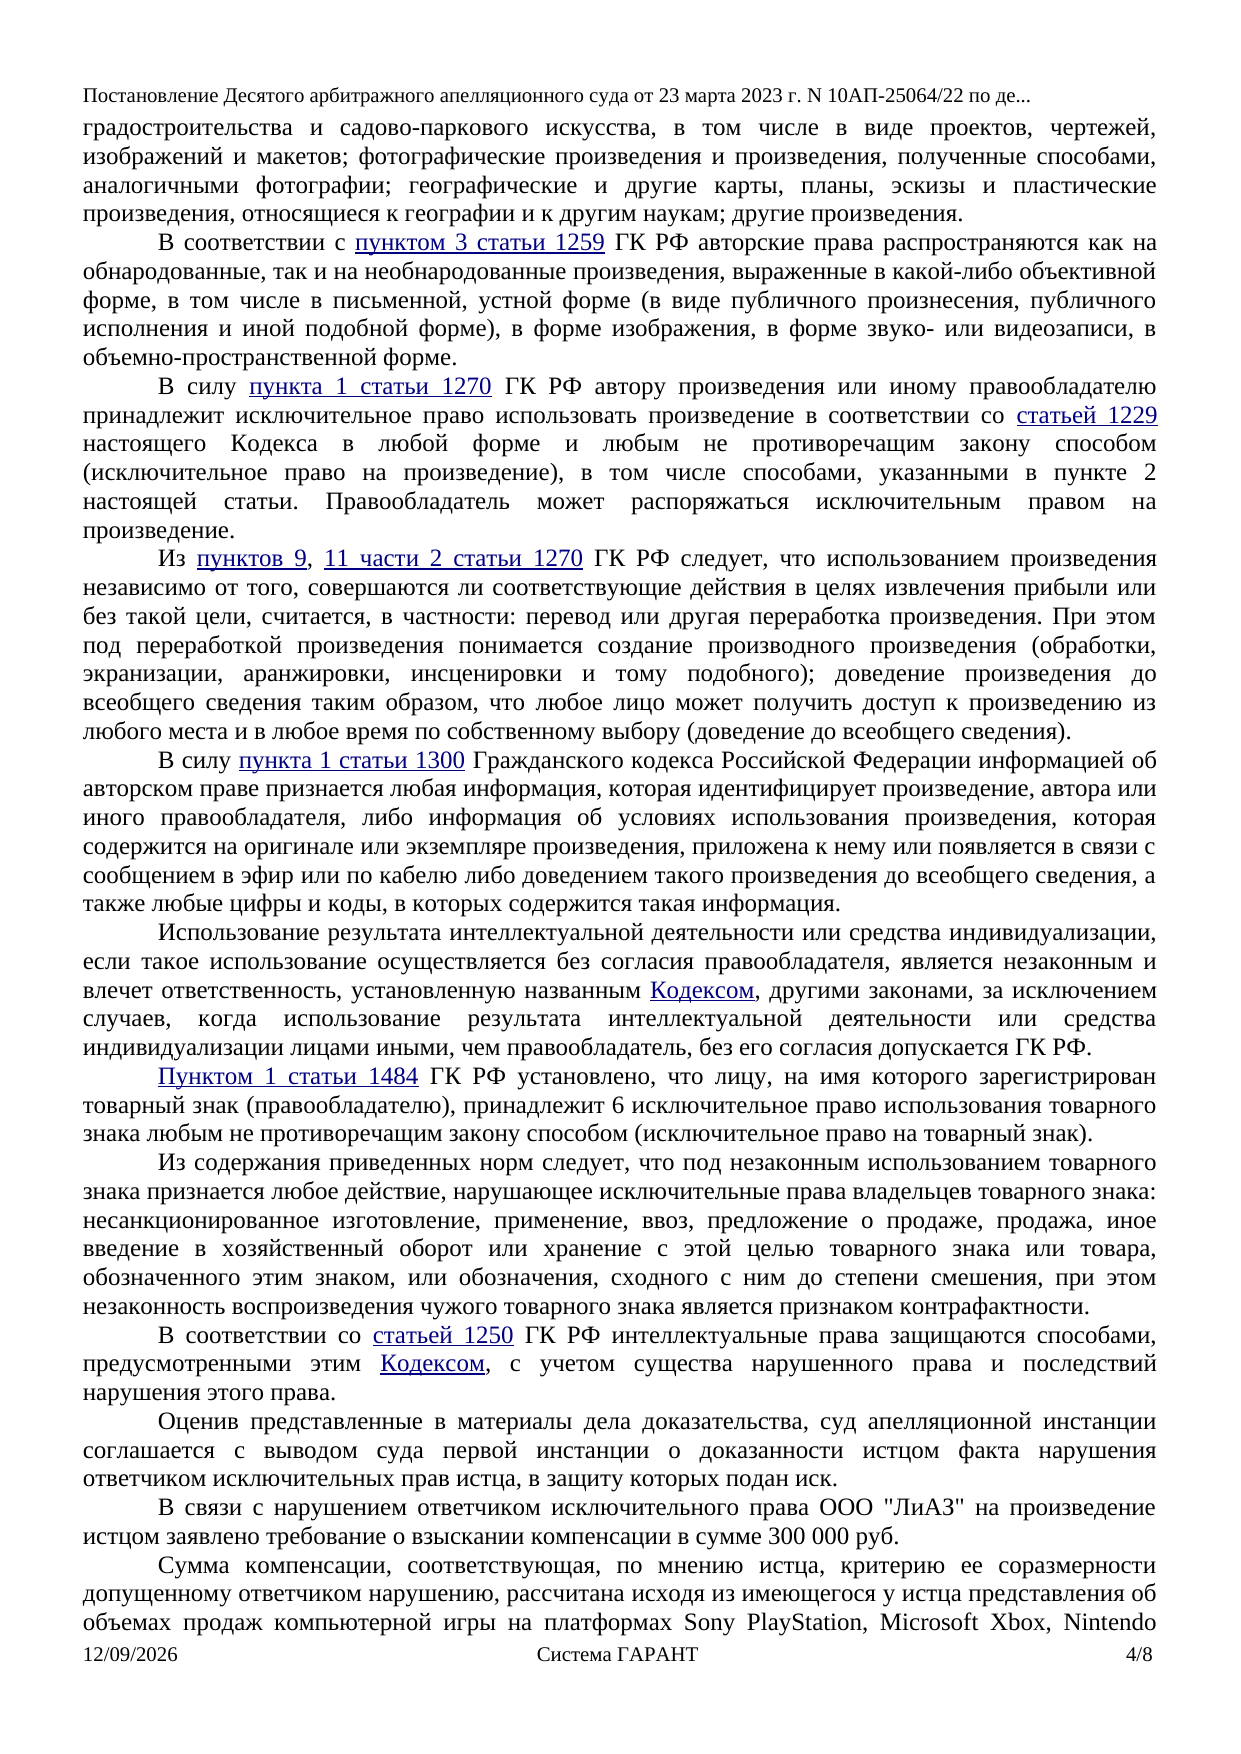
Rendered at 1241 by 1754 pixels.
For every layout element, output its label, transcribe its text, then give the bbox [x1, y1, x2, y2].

text Использование результата интеллектуальной деятельности или средства индивидуализации, если такое использование осуществляется без согласия правообладателя, является незаконным и влечет ответственность, установленную названным Кодексом, другими законами, за исключением случаев, когда использование результата интеллектуальной деятельности или средства индивидуализации лицами иными, чем правообладатель, без его согласия допускается ГК РФ. [83, 917, 1157, 1061]
text В связи с нарушением ответчиком исключительного права ООО "ЛиАЗ" на произведение истцом заявлено требование о взыскании компенсации в сумме 300 000 руб. [83, 1492, 1157, 1550]
text В соответствии с пунктом 3 статьи 1259 ГК РФ авторские права распространяются как на обнародованные, так и на необнародованные произведения, выраженные в какой-либо объективной форме, в том числе в письменной, устной форме (в виде публичного произнесения, публичного исполнения и иной подобной форме), в форме изображения, в форме звуко- или видеозаписи, в объемно-пространственной форме. [83, 227, 1157, 371]
text В силу пункта 1 статьи 1270 ГК РФ автору произведения или иному правообладателю принадлежит исключительное право использовать произведение в соответствии со статьей 1229 настоящего Кодекса в любой форме и любым не противоречащим закону способом (исключительное право на произведение), в том числе способами, указанными в пункте 2 настоящей статьи. Правообладатель может распоряжаться исключительным правом на произведение. [83, 371, 1157, 543]
text В соответствии со статьей 1250 ГК РФ интеллектуальные права защищаются способами, предусмотренными этим Кодексом, с учетом существа нарушенного права и последствий нарушения этого права. [83, 1320, 1157, 1406]
text В силу пункта 1 статьи 1300 Гражданского кодекса Российской Федерации информацией об авторском праве признается любая информация, которая идентифицирует произведение, автора или иного правообладателя, либо информация об условиях использования произведения, которая содержится на оригинале или экземпляре произведения, приложена к нему или появляется в связи с сообщением в эфир или по кабелю либо доведением такого произведения до всеобщего сведения, а также любые цифры и коды, в которых содержится такая информация. [83, 745, 1157, 917]
text Из пунктов 9, 11 части 2 статьи 1270 ГК РФ следует, что использованием произведения независимо от того, совершаются ли соответствующие действия в целях извлечения прибыли или без такой цели, считается, в частности: перевод или другая переработка произведения. При этом под переработкой произведения понимается создание производного произведения (обработки, экранизации, аранжировки, инсценировки и тому подобного); доведение произведения до всеобщего сведения таким образом, что любое лицо может получить доступ к произведению из любого места и в любое время по собственному выбору (доведение до всеобщего сведения). [83, 543, 1157, 745]
text Оценив представленные в материалы дела доказательства, суд апелляционной инстанции соглашается с выводом суда первой инстанции о доказанности истцом факта нарушения ответчиком исключительных прав истца, в защиту которых подан иск. [83, 1406, 1157, 1492]
text Пунктом 1 статьи 1484 ГК РФ установлено, что лицу, на имя которого зарегистрирован товарный знак (правообладателю), принадлежит 6 исключительное право использования товарного знака любым не противоречащим закону способом (исключительное право на товарный знак). [83, 1061, 1157, 1147]
text Из содержания приведенных норм следует, что под незаконным использованием товарного знака признается любое действие, нарушающее исключительные права владельцев товарного знака: несанкционированное изготовление, применение, ввоз, предложение о продаже, продажа, иное введение в хозяйственный оборот или хранение с этой целью товарного знака или товара, обозначенного этим знаком, или обозначения, сходного с ним до степени смешения, при этом незаконность воспроизведения чужого товарного знака является признаком контрафактности. [83, 1147, 1157, 1320]
text градостроительства и садово-паркового искусства, в том числе в виде проектов, чертежей, изображений и макетов; фотографические произведения и произведения, полученные способами, аналогичными фотографии; географические и другие карты, планы, эскизы и пластические произведения, относящиеся к географии и к другим наукам; другие произведения. [83, 112, 1157, 227]
text Сумма компенсации, соответствующая, по мнению истца, критерию ее соразмерности допущенному ответчиком нарушению, рассчитана исходя из имеющегося у истца представления об объемах продаж компьютерной игры на платформах Sony PlayStation, Microsoft Xbox, Nintendo [83, 1550, 1157, 1636]
